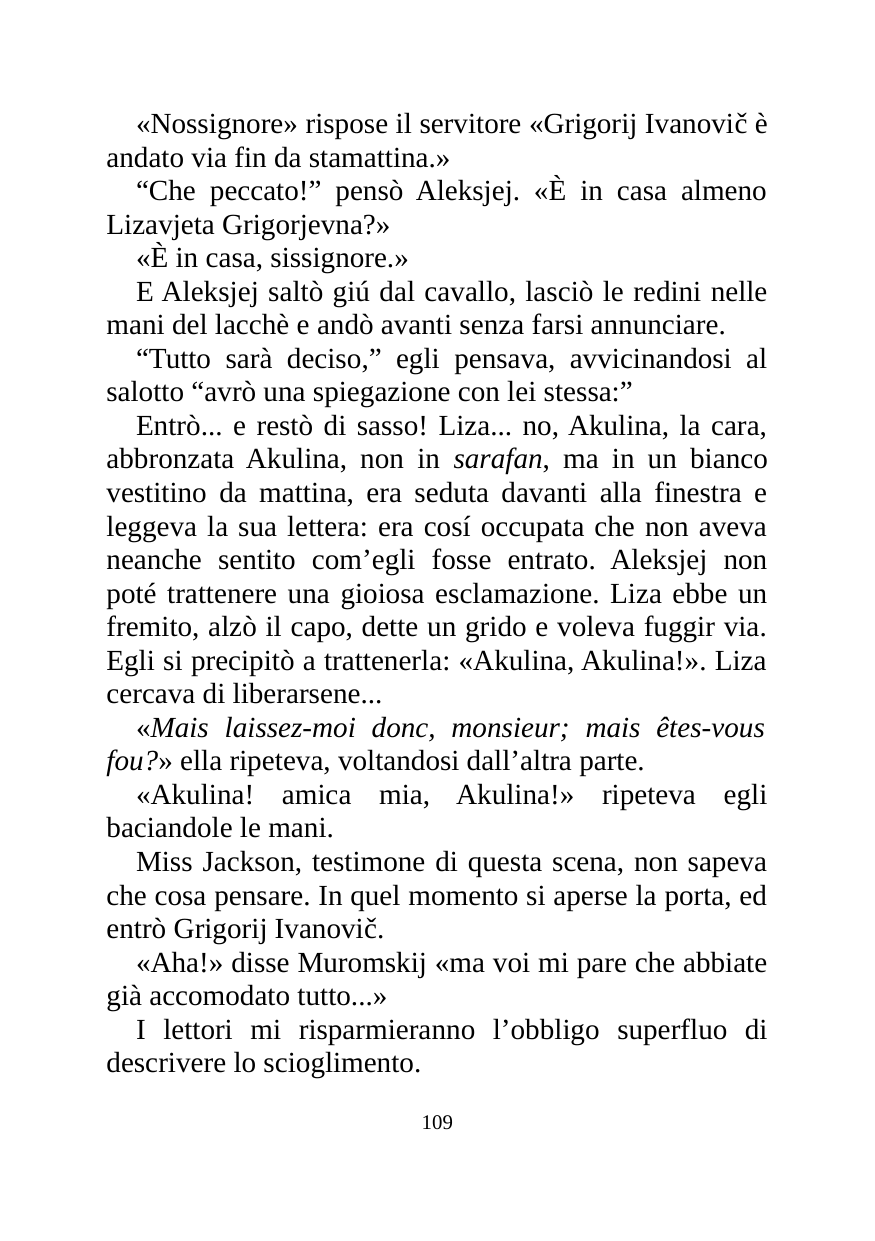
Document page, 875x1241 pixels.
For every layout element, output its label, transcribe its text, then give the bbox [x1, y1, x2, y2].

text “Tutto sarà deciso,” egli pensava, avvicinandosi al salotto “avrò una spiegazione con lei stessa:” [106, 341, 768, 408]
text «Nossignore» rispose il servitore «Grigorij Ivanovič è andato via fin da stamattina.» [106, 106, 768, 173]
text Entrò... e restò di sasso! Liza... no, Akulina, la cara, abbronzata Akulina, non in sarafan, ma in un bianco vestitino da mattina, era seduta davanti alla finestra e leggeva la sua lettera: era cosí occupata che non aveva neanche sentito com’egli fosse entrato. Aleksjej non poté trattenere una gioiosa esclamazione. Liza ebbe un fremito, alzò il capo, dette un grido e voleva fuggir via. Egli si precipitò a trattenerla: «Akulina, Akulina!». Liza cercava di liberarsene... [106, 408, 768, 710]
text «È in casa, sissignore.» [106, 240, 768, 274]
text I lettori mi risparmieranno l’obbligo superfluo di descrivere lo scioglimento. [106, 1012, 768, 1079]
text E Aleksjej saltò giú dal cavallo, lasciò le redini nelle mani del lacchè e andò avanti senza farsi annunciare. [106, 274, 768, 341]
text Miss Jackson, testimone di questa scena, non sapeva che cosa pensare. In quel momento si aperse la porta, ed entrò Grigorij Ivanovič. [106, 844, 768, 945]
text “Che peccato!” pensò Aleksjej. «È in casa almeno Lizavjeta Grigorjevna?» [106, 173, 768, 240]
text «Akulina! amica mia, Akulina!» ripeteva egli baciandole le mani. [106, 777, 768, 844]
text «Mais laissez-moi donc, monsieur; mais êtes-vous fou?» ella ripeteva, voltandosi dall’altra parte. [106, 710, 768, 777]
text «Aha!» disse Muromskij «ma voi mi pare che abbiate già accomodato tutto...» [106, 945, 768, 1012]
